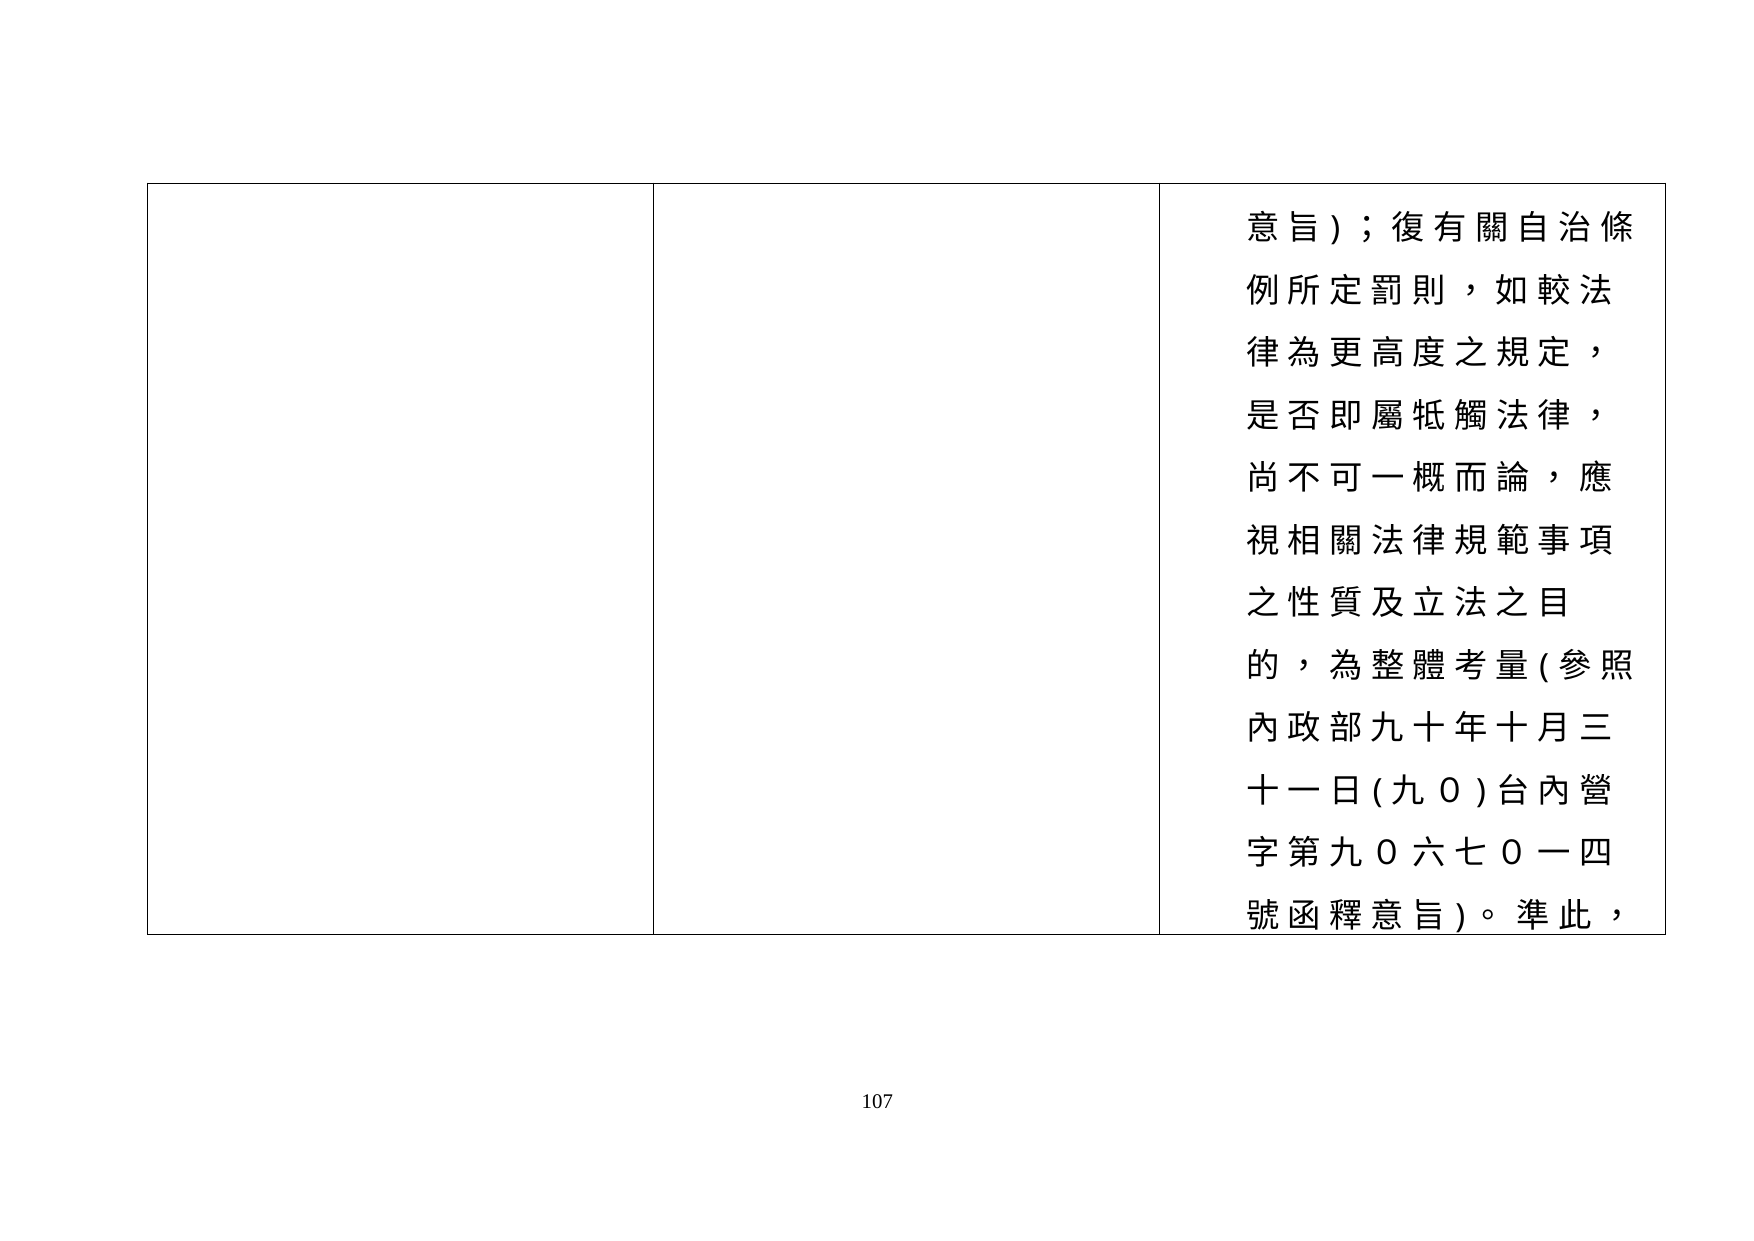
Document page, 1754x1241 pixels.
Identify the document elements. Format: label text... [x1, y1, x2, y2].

table_cell [148, 184, 653, 933]
table_cell 意旨)；復有關自治條例所定罰則，如較法律為更高度之規定，是否即屬牴觸法律，尚不可一概而論，應視相關法律規範事項之性質及立法之目的，為整體考量(參照內政部九十年十月三十一日(九０)台內營字第九０六七０一四號函釋意旨)。準此， [1160, 184, 1665, 933]
table_cell [654, 184, 1159, 933]
